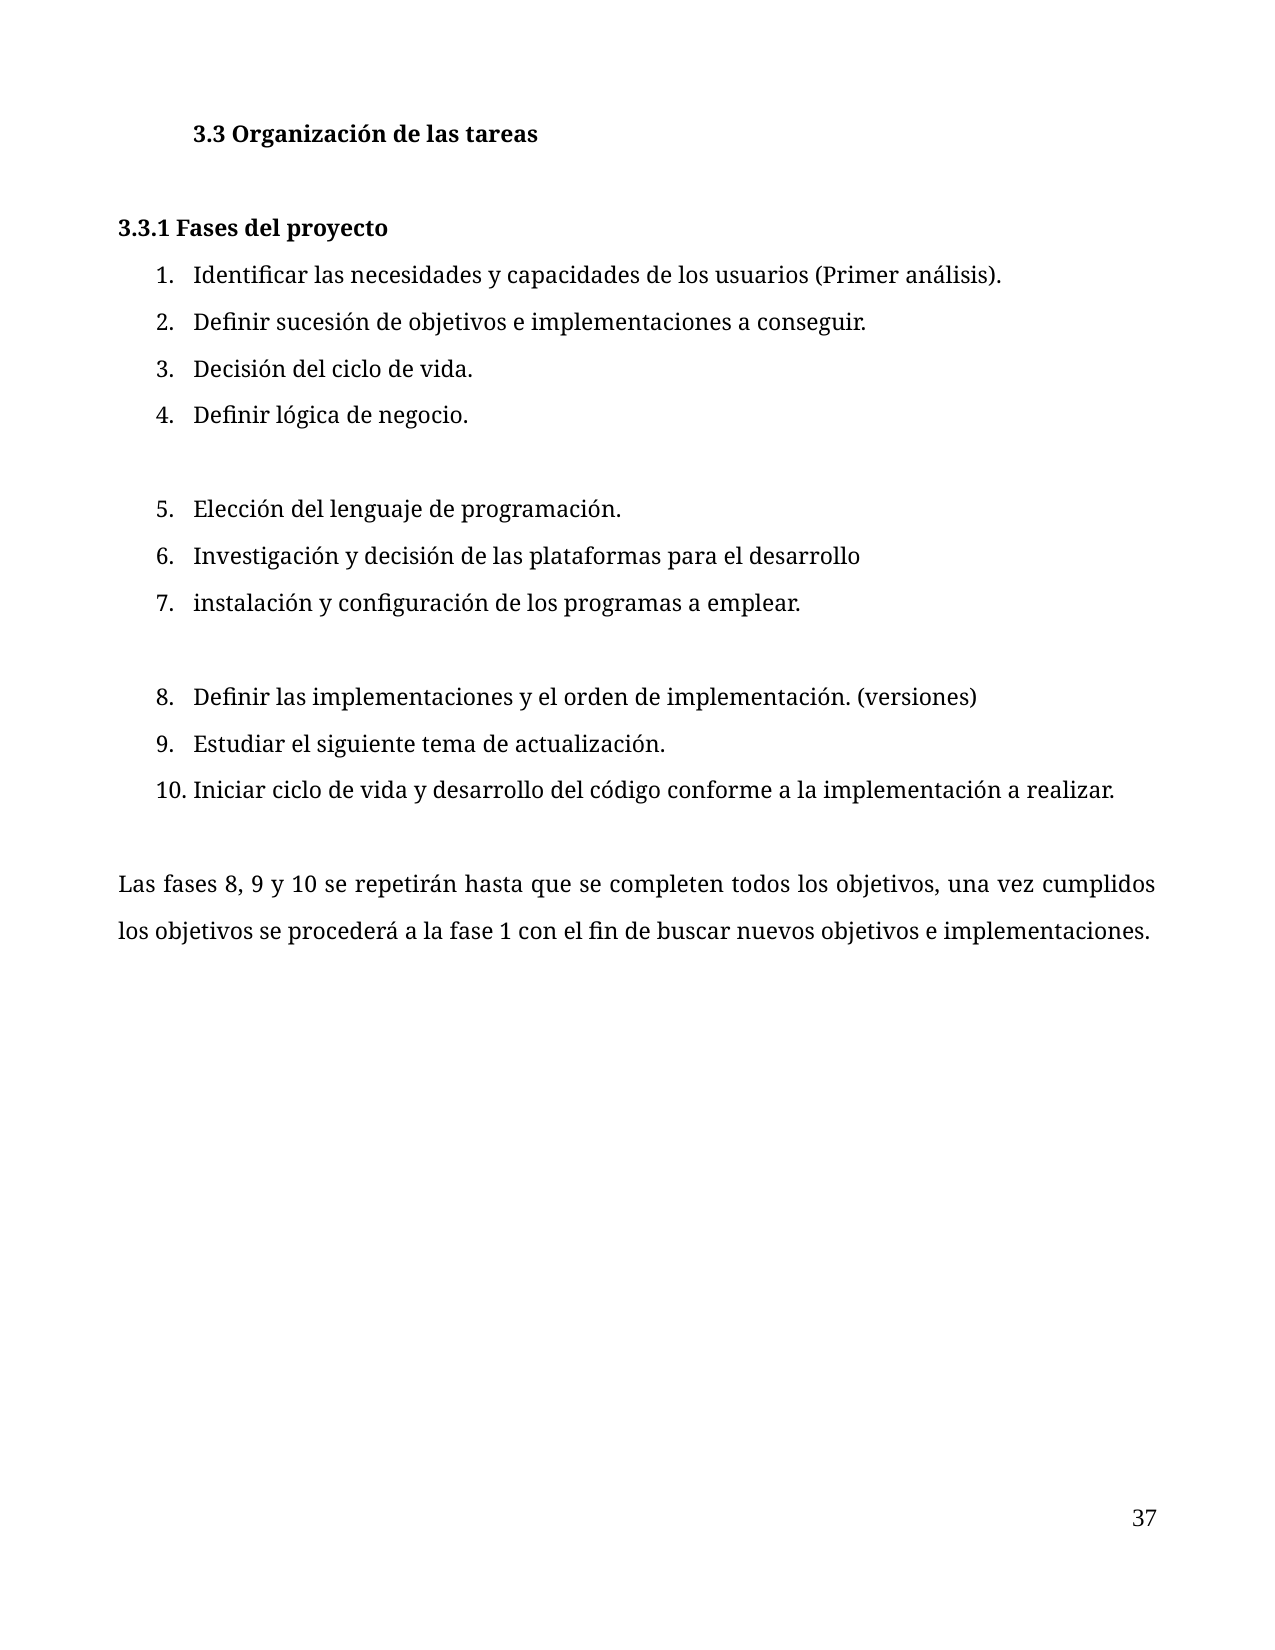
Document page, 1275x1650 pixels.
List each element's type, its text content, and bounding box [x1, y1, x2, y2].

text 3.3.1 Fases del proyecto [118, 212, 1157, 243]
list Identificar las necesidades y capacidades de los usuarios (Primer análisis). [156, 259, 1157, 290]
list Definir sucesión de objetivos e implementaciones a conseguir. [156, 306, 1157, 337]
list Decisión del ciclo de vida. [156, 352, 1157, 384]
list Iniciar ciclo de vida y desarrollo del código conforme a la implementación a realizar. [156, 774, 1157, 806]
list Elección del lenguaje de programación. [156, 493, 1157, 524]
list Definir lógica de negocio. [156, 399, 1157, 431]
text 3.3 Organización de las tareas [118, 118, 1157, 149]
text Las fases 8, 9 y 10 se repetirán hasta que se completen todos los objetivos, una vez cumplidos los objetivos se procederá a la fase 1 con el fin de buscar nuevos objetivos e implementaciones. [118, 868, 1157, 946]
list instalación y configuración de los programas a emplear. [156, 587, 1157, 618]
list Definir las implementaciones y el orden de implementación. (versiones) [156, 681, 1157, 712]
list Investigación y decisión de las plataformas para el desarrollo [156, 540, 1157, 571]
list Estudiar el siguiente tema de actualización. [156, 727, 1157, 759]
